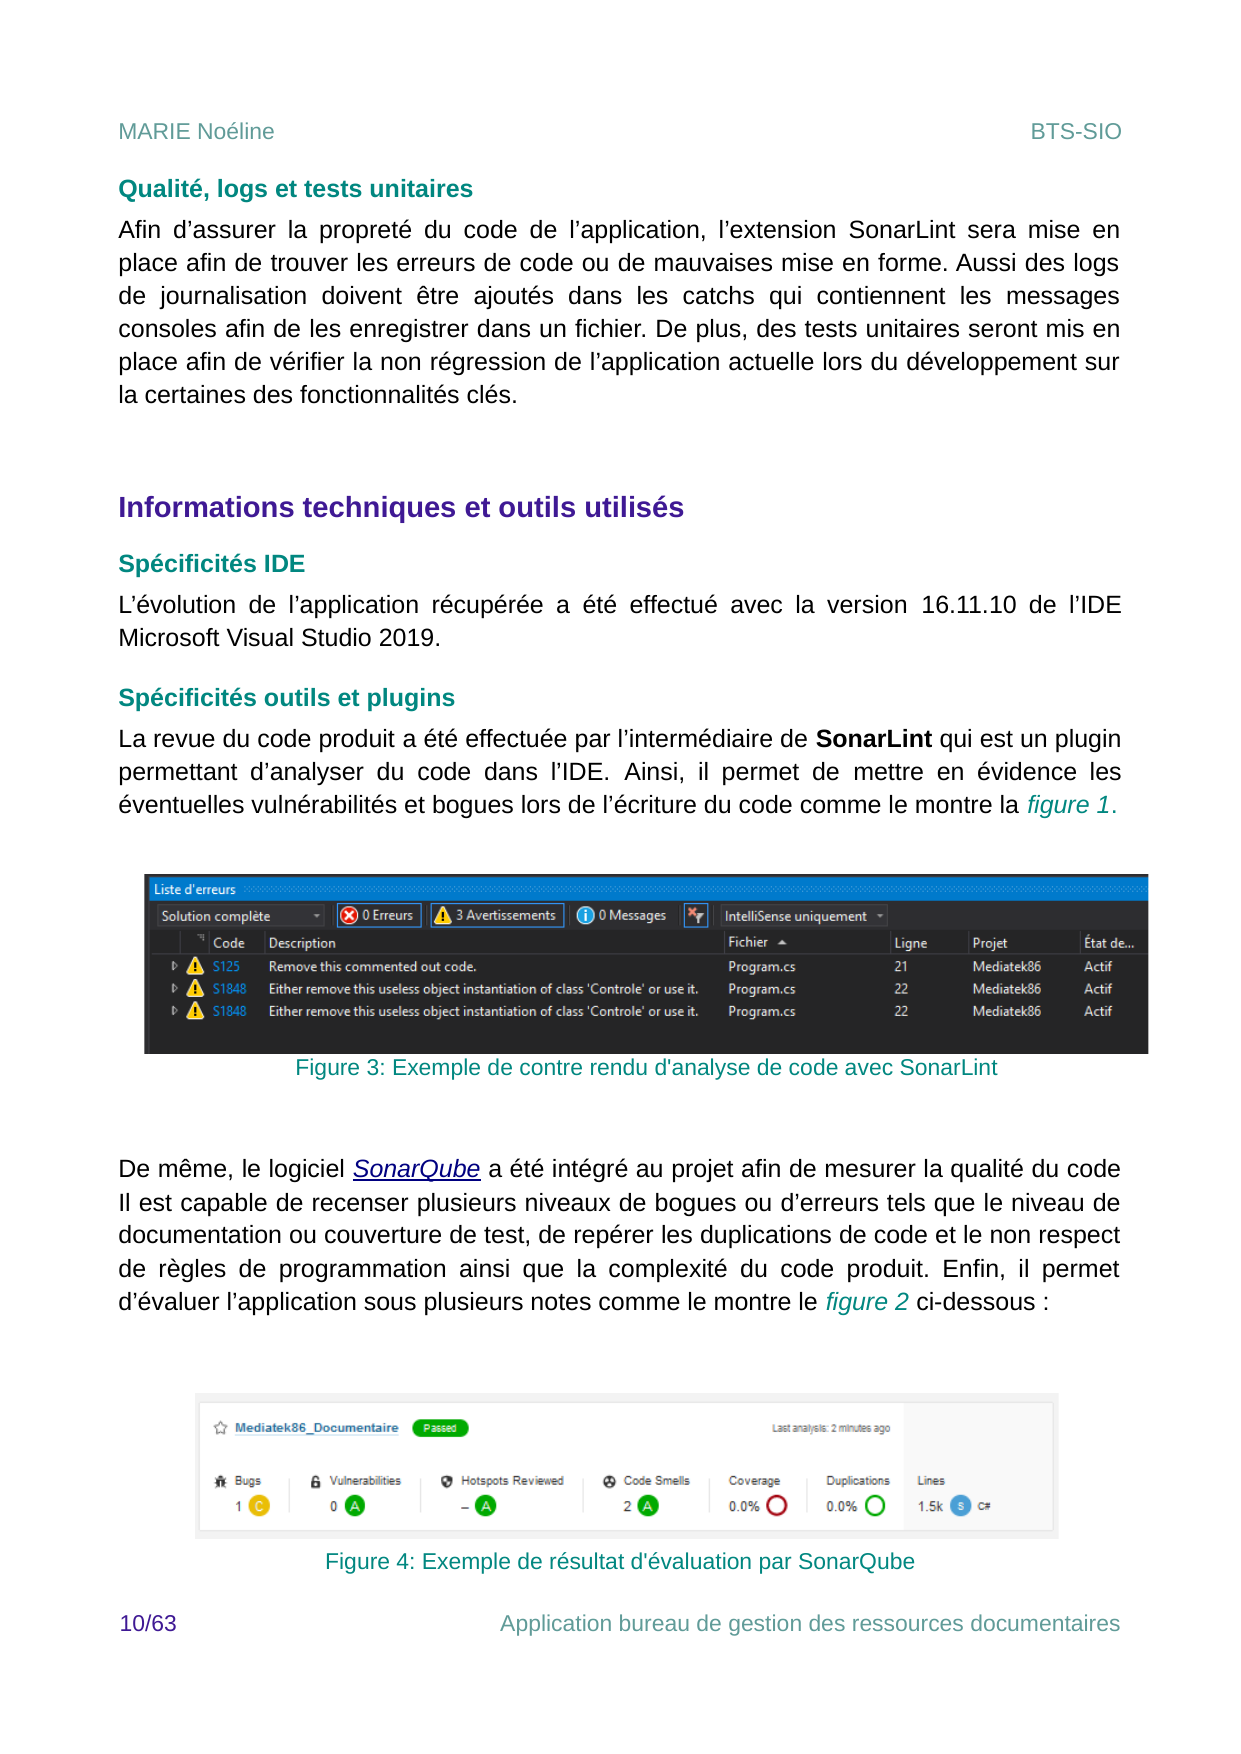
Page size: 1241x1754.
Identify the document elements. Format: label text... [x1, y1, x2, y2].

subtitle Spécificités outils et plugins [118, 683, 1122, 712]
subtitle Informations techniques et outils utilisés [118, 490, 1122, 524]
text Afin d’assurer la propreté du code de l’application, l’extension SonarLint sera mise en place afin de trouver les erreurs de code ou de mauvaises mise en forme. Aussi des logs de journalisation doivent être ajoutés dans les catchs qui contiennent les messages consoles afin de les enregistrer dans un fichier. De plus, des tests unitaires seront mis en place afin de vérifier la non régression de l’application actuelle lors du développement sur la certaines des fonctionnalités clés. [118, 215, 1122, 409]
text De même, le logiciel SonarQube a été intégré au projet afin de mesurer la qualité du code Il est capable de recenser plusieurs niveaux de bogues ou d’erreurs tels que le niveau de documentation ou couverture de test, de repérer les duplications de code et le non respect de règles de programmation ainsi que la complexité du code produit. Enfin, il permet d’évaluer l’application sous plusieurs notes comme le montre le figure 2 ci-dessous : [118, 1154, 1122, 1315]
subtitle Spécificités IDE [118, 549, 1122, 577]
text Figure 4: Exemple de résultat d'évaluation par SonarQube [118, 1548, 1122, 1575]
picture [195, 1393, 1059, 1539]
picture [144, 874, 1149, 1054]
text L’évolution de l’application récupérée a été effectué avec la version 16.11.10 de l’IDE Microsoft Visual Studio 2019. [118, 590, 1122, 652]
subtitle Qualité, logs et tests unitaires [118, 174, 1122, 203]
text Figure 3: Exemple de contre rendu d'analyse de code avec SonarLint [144, 1054, 1148, 1080]
text [144, 1080, 1148, 1103]
text La revue du code produit a été effectuée par l’intermédiaire de SonarLint qui est un plugin permettant d’analyser du code dans l’IDE. Ainsi, il permet de mettre en évidence les éventuelles vulnérabilités et bogues lors de l’écriture du code comme le montre la figure 1. [118, 724, 1122, 819]
